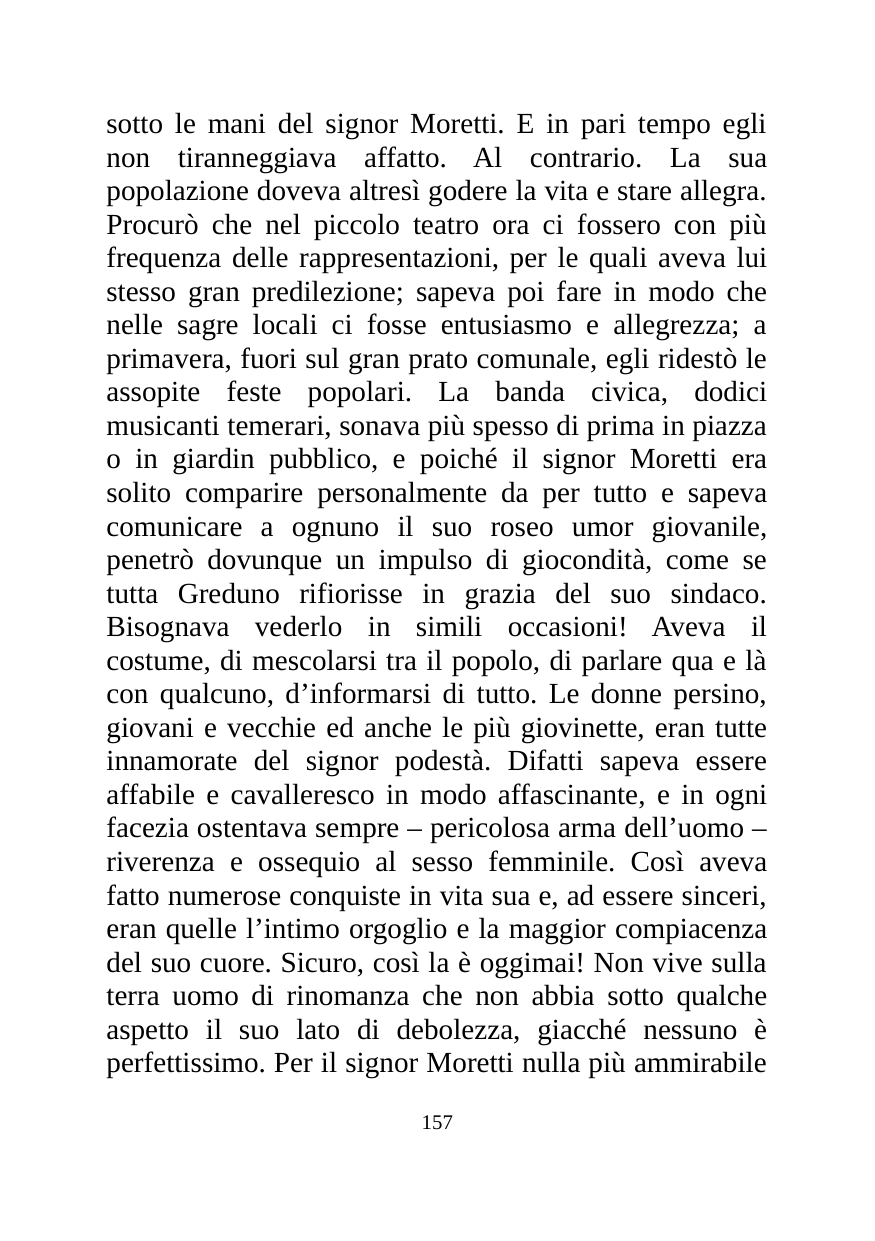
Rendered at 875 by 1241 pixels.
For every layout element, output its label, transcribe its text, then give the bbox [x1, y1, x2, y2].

text sotto le mani del signor Moretti. E in pari tempo egli non tiranneggiava affatto. Al contrario. La sua popolazione doveva altresì godere la vita e stare allegra. Procurò che nel piccolo teatro ora ci fossero con più frequenza delle rappresentazioni, per le quali aveva lui stesso gran predilezione; sapeva poi fare in modo che nelle sagre locali ci fosse entusiasmo e allegrezza; a primavera, fuori sul gran prato comunale, egli ridestò le assopite feste popolari. La banda civica, dodici musicanti temerari, sonava più spesso di prima in piazza o in giardin pubblico, e poiché il signor Moretti era solito comparire personalmente da per tutto e sapeva comunicare a ognuno il suo roseo umor giovanile, penetrò dovunque un impulso di giocondità, come se tutta Greduno rifiorisse in grazia del suo sindaco. Bisognava vederlo in simili occasioni! Aveva il costume, di mescolarsi tra il popolo, di parlare qua e là con qualcuno, d’informarsi di tutto. Le donne persino, giovani e vecchie ed anche le più giovinette, eran tutte innamorate del signor podestà. Difatti sapeva essere affabile e cavalleresco in modo affascinante, e in ogni facezia ostentava sempre – pericolosa arma dell’uomo – riverenza e ossequio al sesso femminile. Così aveva fatto numerose conquiste in vita sua e, ad essere sinceri, eran quelle l’intimo orgoglio e la maggior compiacenza del suo cuore. Sicuro, così la è oggimai! Non vive sulla terra uomo di rinomanza che non abbia sotto qualche aspetto il suo lato di debolezza, giacché nessuno è perfettissimo. Per il signor Moretti nulla più ammirabile [106, 106, 768, 1079]
